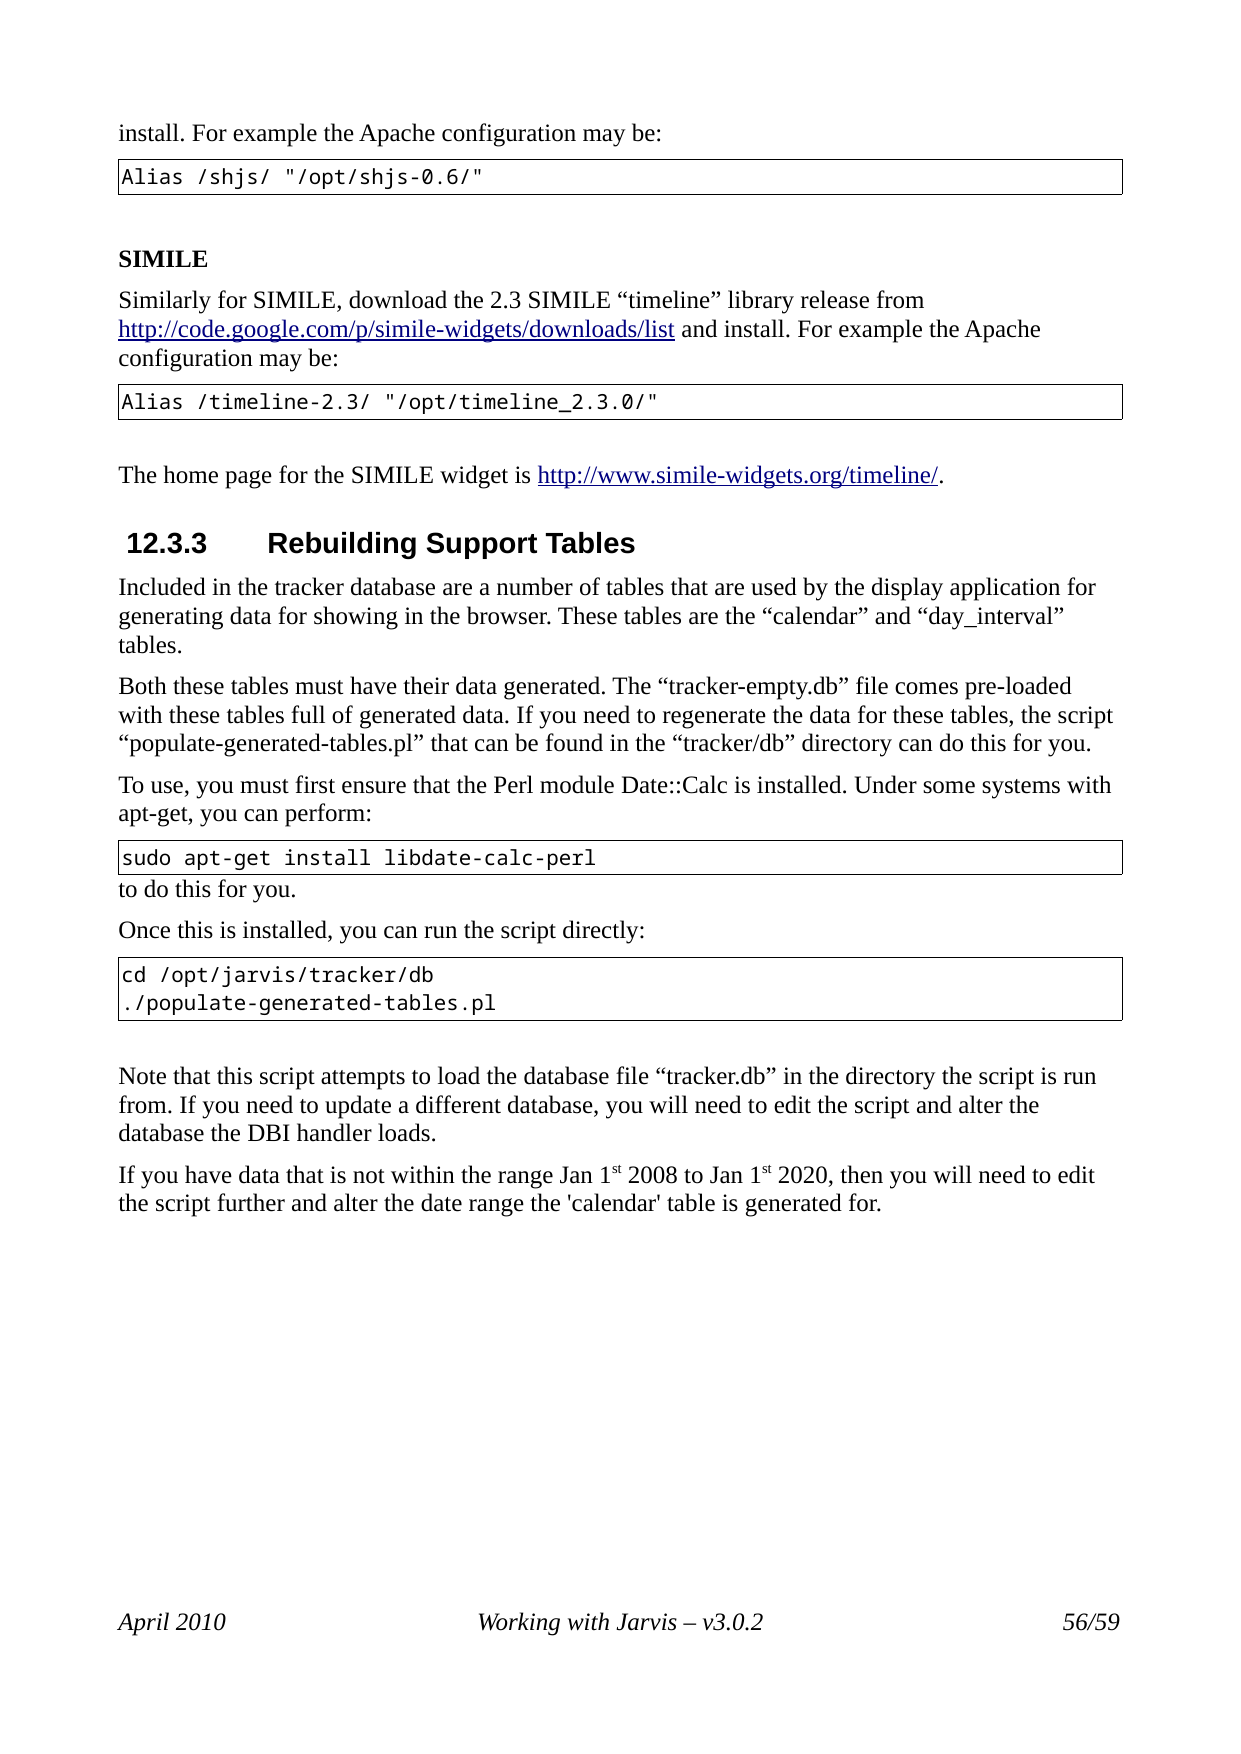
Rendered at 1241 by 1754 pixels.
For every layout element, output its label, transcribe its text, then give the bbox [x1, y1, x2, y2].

text The home page for the SIMILE widget is http://www.simile-widgets.org/timeline/. [118, 460, 1122, 489]
text sudo apt-get install libdate-calc-perl [119, 841, 1122, 874]
text Alias /timeline-2.3/ "/opt/timeline_2.3.0/" [119, 385, 1122, 419]
text Alias /shjs/ "/opt/shjs-0.6/" [119, 160, 1122, 194]
text If you have data that is not within the range Jan 1st 2008 to Jan 1st 2020, then you will need to edit the script further and alter the date range the 'calendar' table is generated for. [118, 1160, 1122, 1217]
text Included in the tracker database are a number of tables that are used by the display application for generating data for showing in the browser. These tables are the “calendar” and “day_interval” tables. [118, 572, 1122, 658]
text to do this for you. [118, 875, 1122, 903]
text Similarly for SIMILE, download the 2.3 SIMILE “timeline” library release from http://code.google.com/p/simile-widgets/downloads/list and install. For example the Apache configuration may be: [118, 286, 1122, 372]
text ./populate-generated-tables.pl [119, 985, 1122, 1020]
text Note that this script attempts to load the database file “tracker.db” in the directory the script is run from. If you need to update a different database, you will need to edit the script and alter the database the DBI handler loads. [118, 1061, 1122, 1147]
text Once this is installed, you can run the script directly: [118, 916, 1122, 944]
text To use, you must first ensure that the Perl module Date::Calc is installed. Under some systems with apt-get, you can perform: [118, 770, 1122, 827]
text cd /opt/jarvis/tracker/db [119, 958, 1122, 985]
subtitle SIMILE [118, 244, 1122, 273]
text Both these tables must have their data generated. The “tracker-empty.db” file comes pre-loaded with these tables full of generated data. If you need to regenerate the data for these tables, the script “populate-generated-tables.pl” that can be found in the “tracker/db” directory can do this for you. [118, 671, 1122, 757]
subtitle Rebuilding Support Tables [118, 526, 1122, 560]
text install. For example the Apache configuration may be: [118, 118, 1122, 147]
